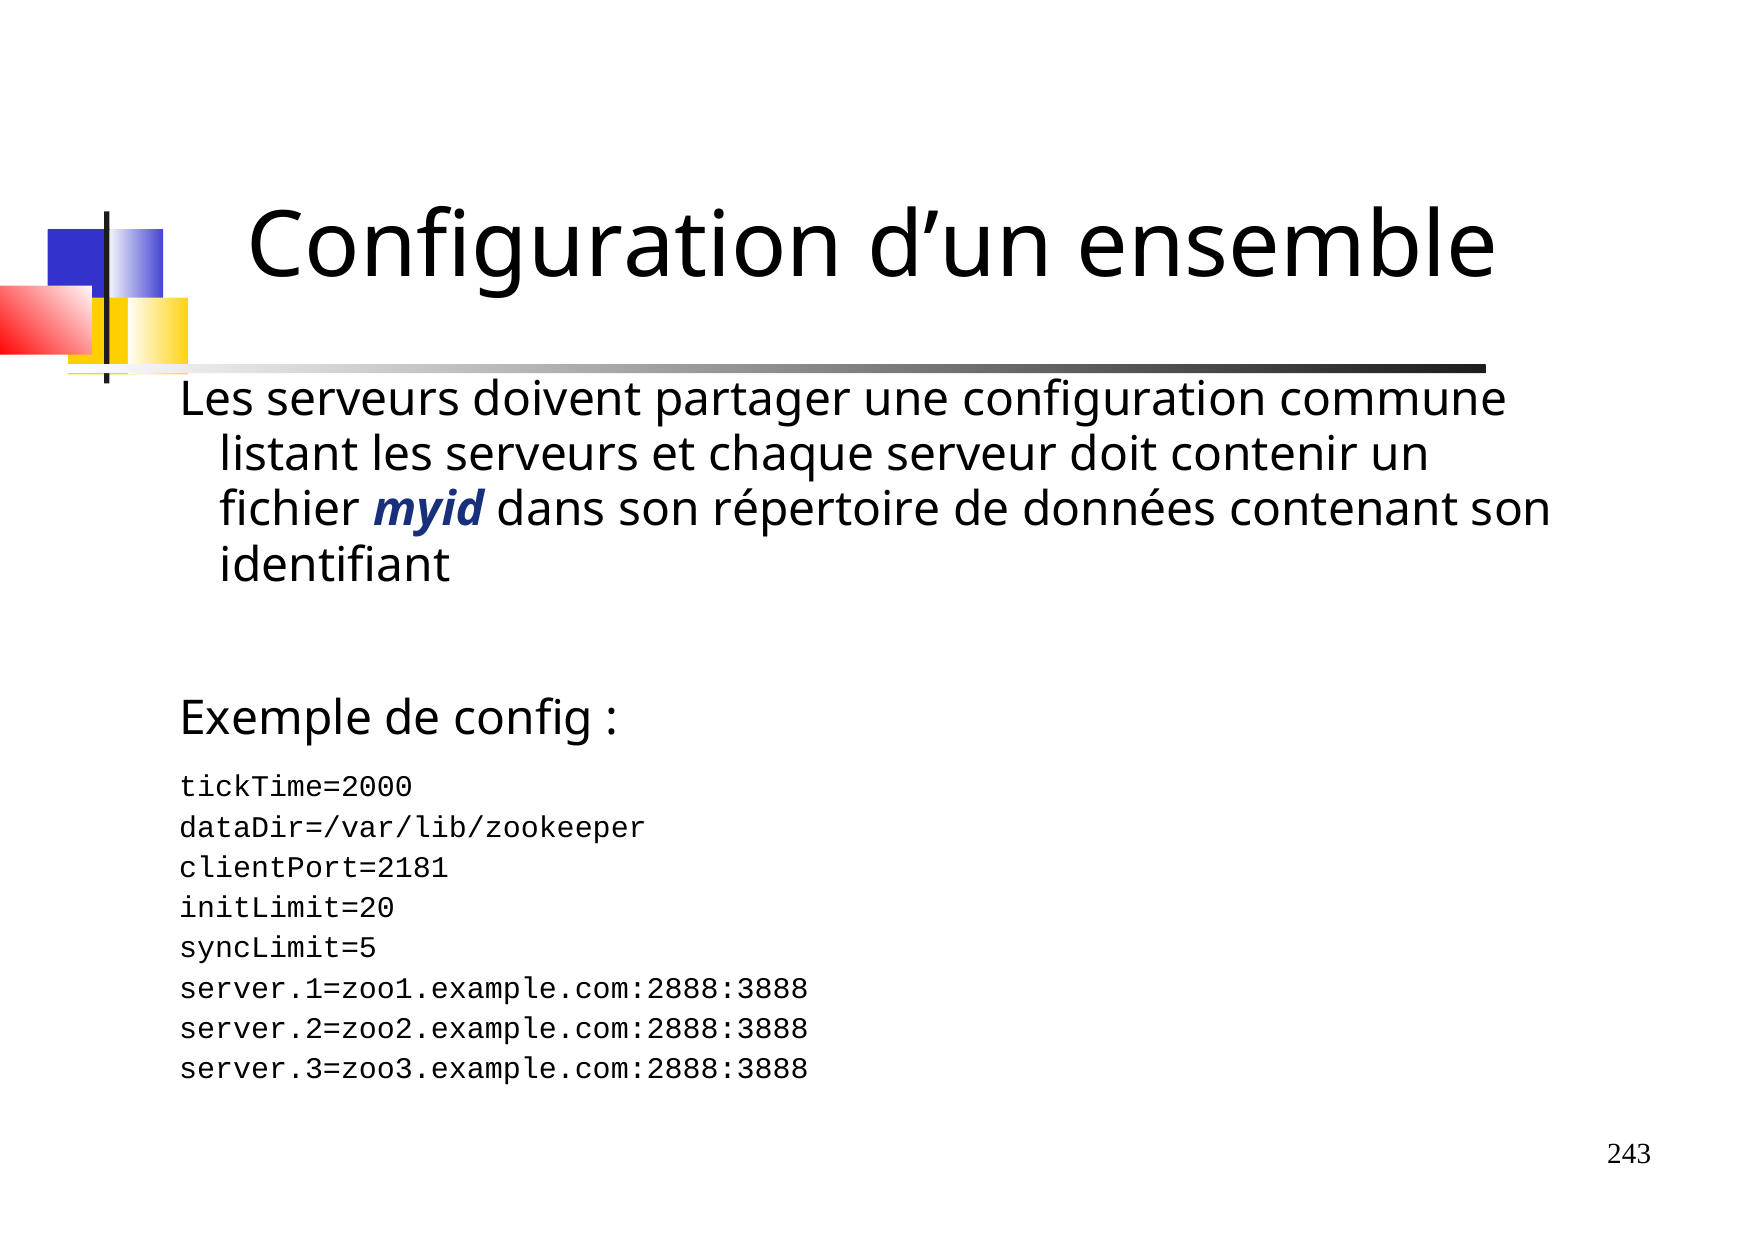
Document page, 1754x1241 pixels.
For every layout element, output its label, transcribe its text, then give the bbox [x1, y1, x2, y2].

list Les serveurs doivent partager une configuration commune listant les serveurs et chaque serveur doit contenir un fichier myid dans son répertoire de données contenant son identifiant Exemple de config : tickTime=2000 dataDir=/var/lib/zookeeper clientPort=2181 initLimit=20 syncLimit=5 server.1=zoo1.example.com:2888:3888 server.2=zoo2.example.com:2888:3888 server.3=zoo3.example.com:2888:3888 [179, 371, 1567, 1091]
title Configuration d’un ensemble [179, 139, 1567, 351]
